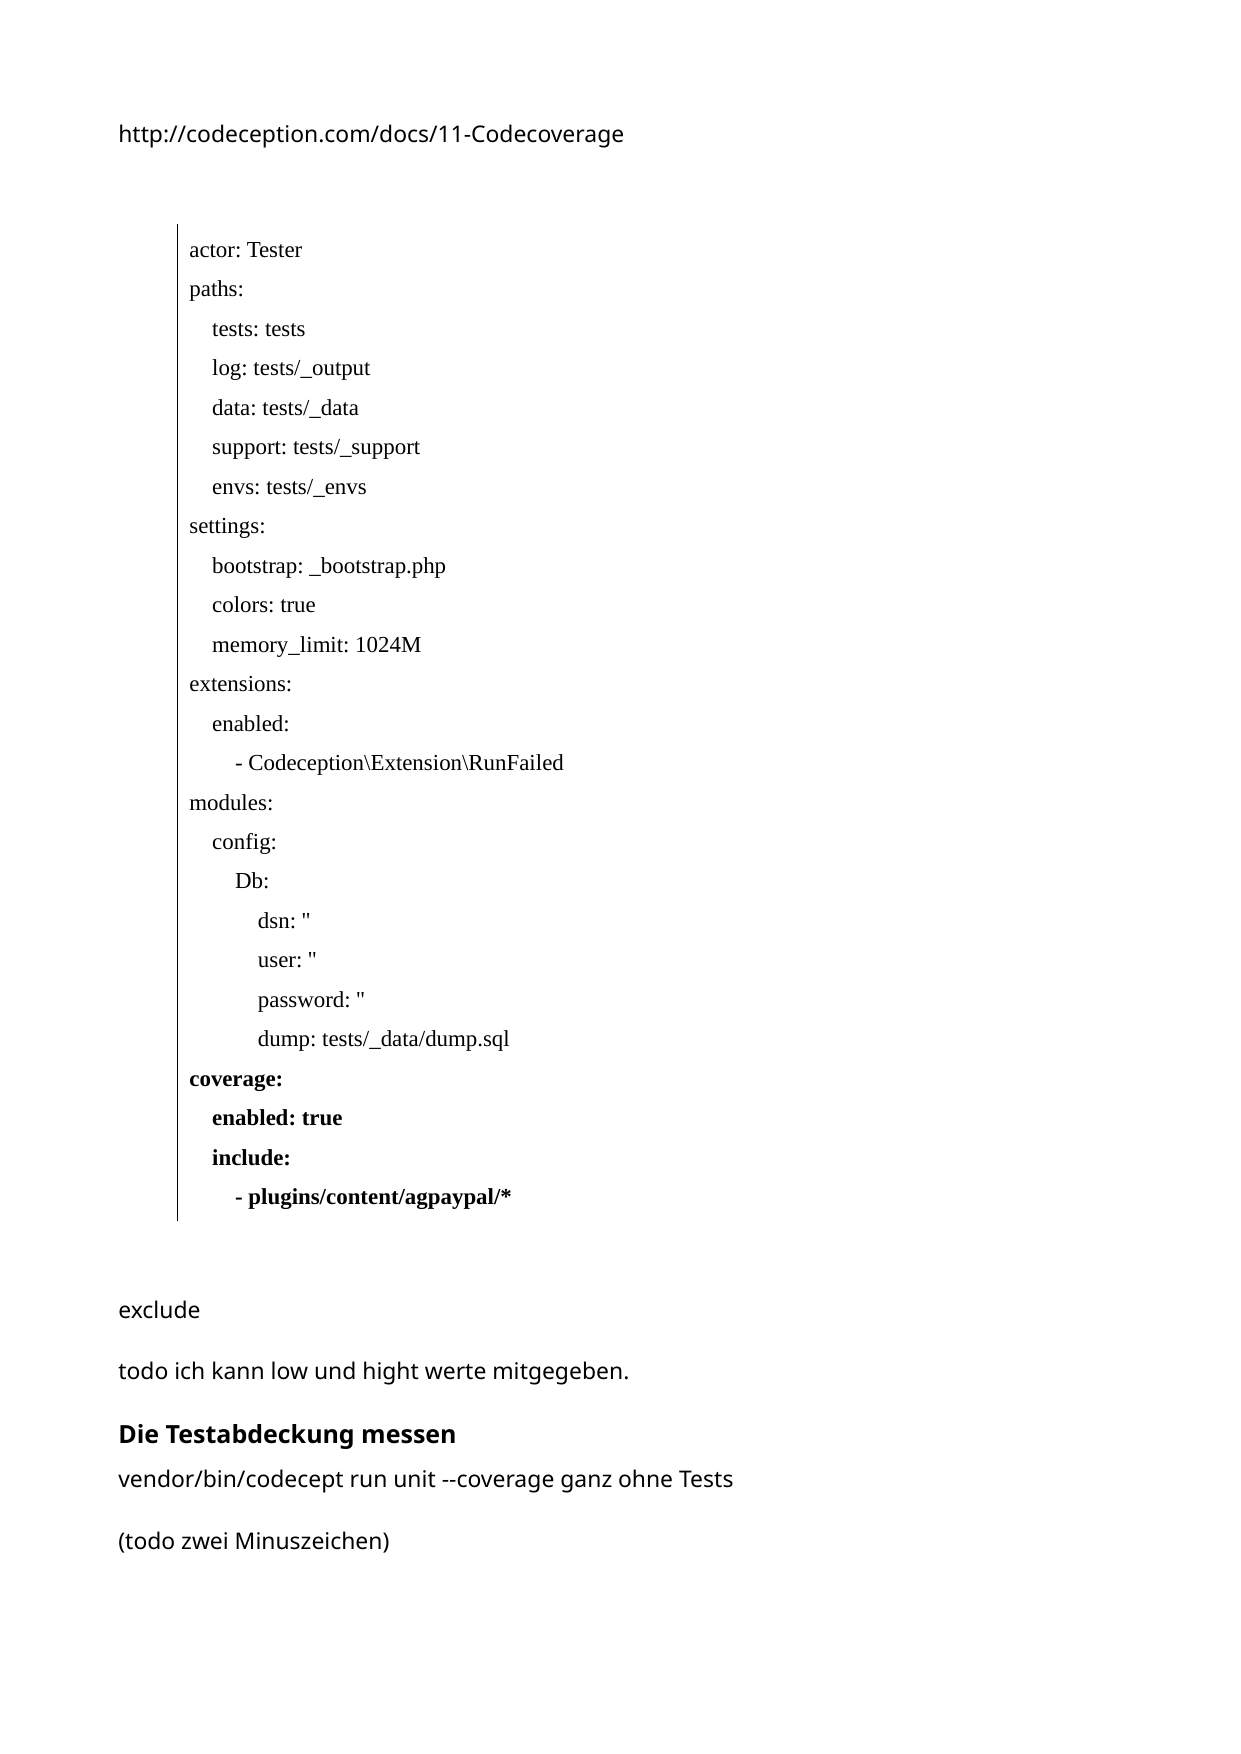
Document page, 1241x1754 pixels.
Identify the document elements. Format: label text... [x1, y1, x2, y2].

text http://codeception.com/docs/11-Codecoverage [118, 118, 1122, 149]
text exclude [118, 1294, 1122, 1325]
subtitle Die Testabdeckung messen [118, 1417, 1122, 1451]
text todo ich kann low und hight werte mitgegeben. [118, 1355, 1122, 1386]
text vendor/bin/codecept run unit --coverage ganz ohne Tests [118, 1463, 1122, 1494]
text (todo zwei Minuszeichen) [118, 1524, 1122, 1556]
text actor: Tester paths: tests: tests log: tests/_output data: tests/_data support: tests/_support envs: tests/_envs settings: bootstrap: _bootstrap.php colors: true memory_limit: 1024M extensions: enabled: - Codeception\Extension\RunFailed modules: config: Db: dsn: '' user: '' password: '' dump: tests/_data/dump.sql coverage: enabled: true include: - plugins/content/agpaypal/* [178, 224, 1122, 1221]
